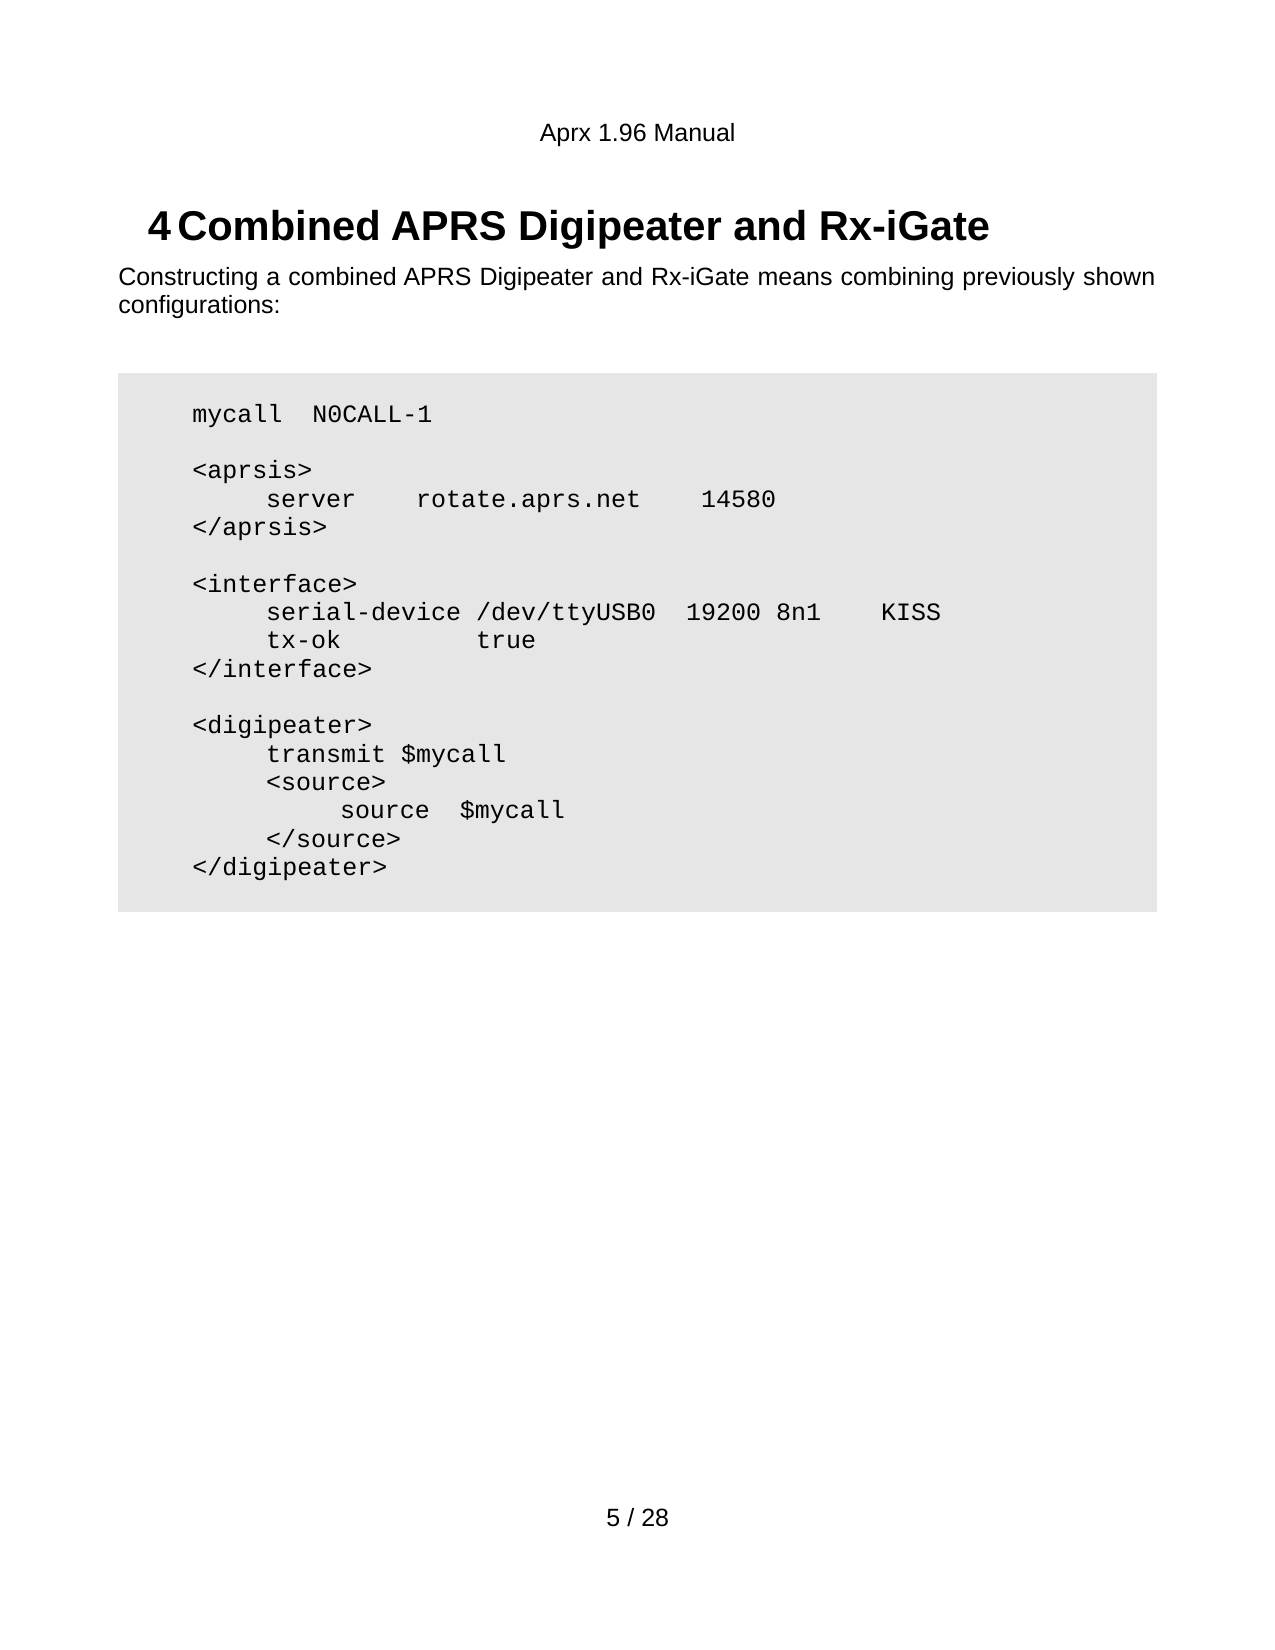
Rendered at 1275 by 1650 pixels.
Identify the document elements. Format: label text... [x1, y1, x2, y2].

text </digipeater> [118, 855, 1157, 883]
text Constructing a combined APRS Digipeater and Rx-iGate means combining previously shown configurations: [118, 262, 1157, 319]
text server rotate.aprs.net 14580 [118, 486, 1157, 515]
text </source> [118, 826, 1157, 855]
text </aprsis> [118, 515, 1157, 543]
text <interface> [118, 571, 1157, 600]
text <source> [118, 770, 1157, 798]
text tx-ok true [118, 628, 1157, 656]
subtitle Combined APRS Digipeater and Rx-iGate [148, 201, 1157, 249]
text <digipeater> [118, 713, 1157, 741]
text source $mycall [118, 798, 1157, 826]
text transmit $mycall [118, 741, 1157, 770]
text </interface> [118, 656, 1157, 685]
text <aprsis> [118, 458, 1157, 486]
text mycall N0CALL-1 [118, 401, 1157, 430]
text serial-device /dev/ttyUSB0 19200 8n1 KISS [118, 600, 1157, 628]
